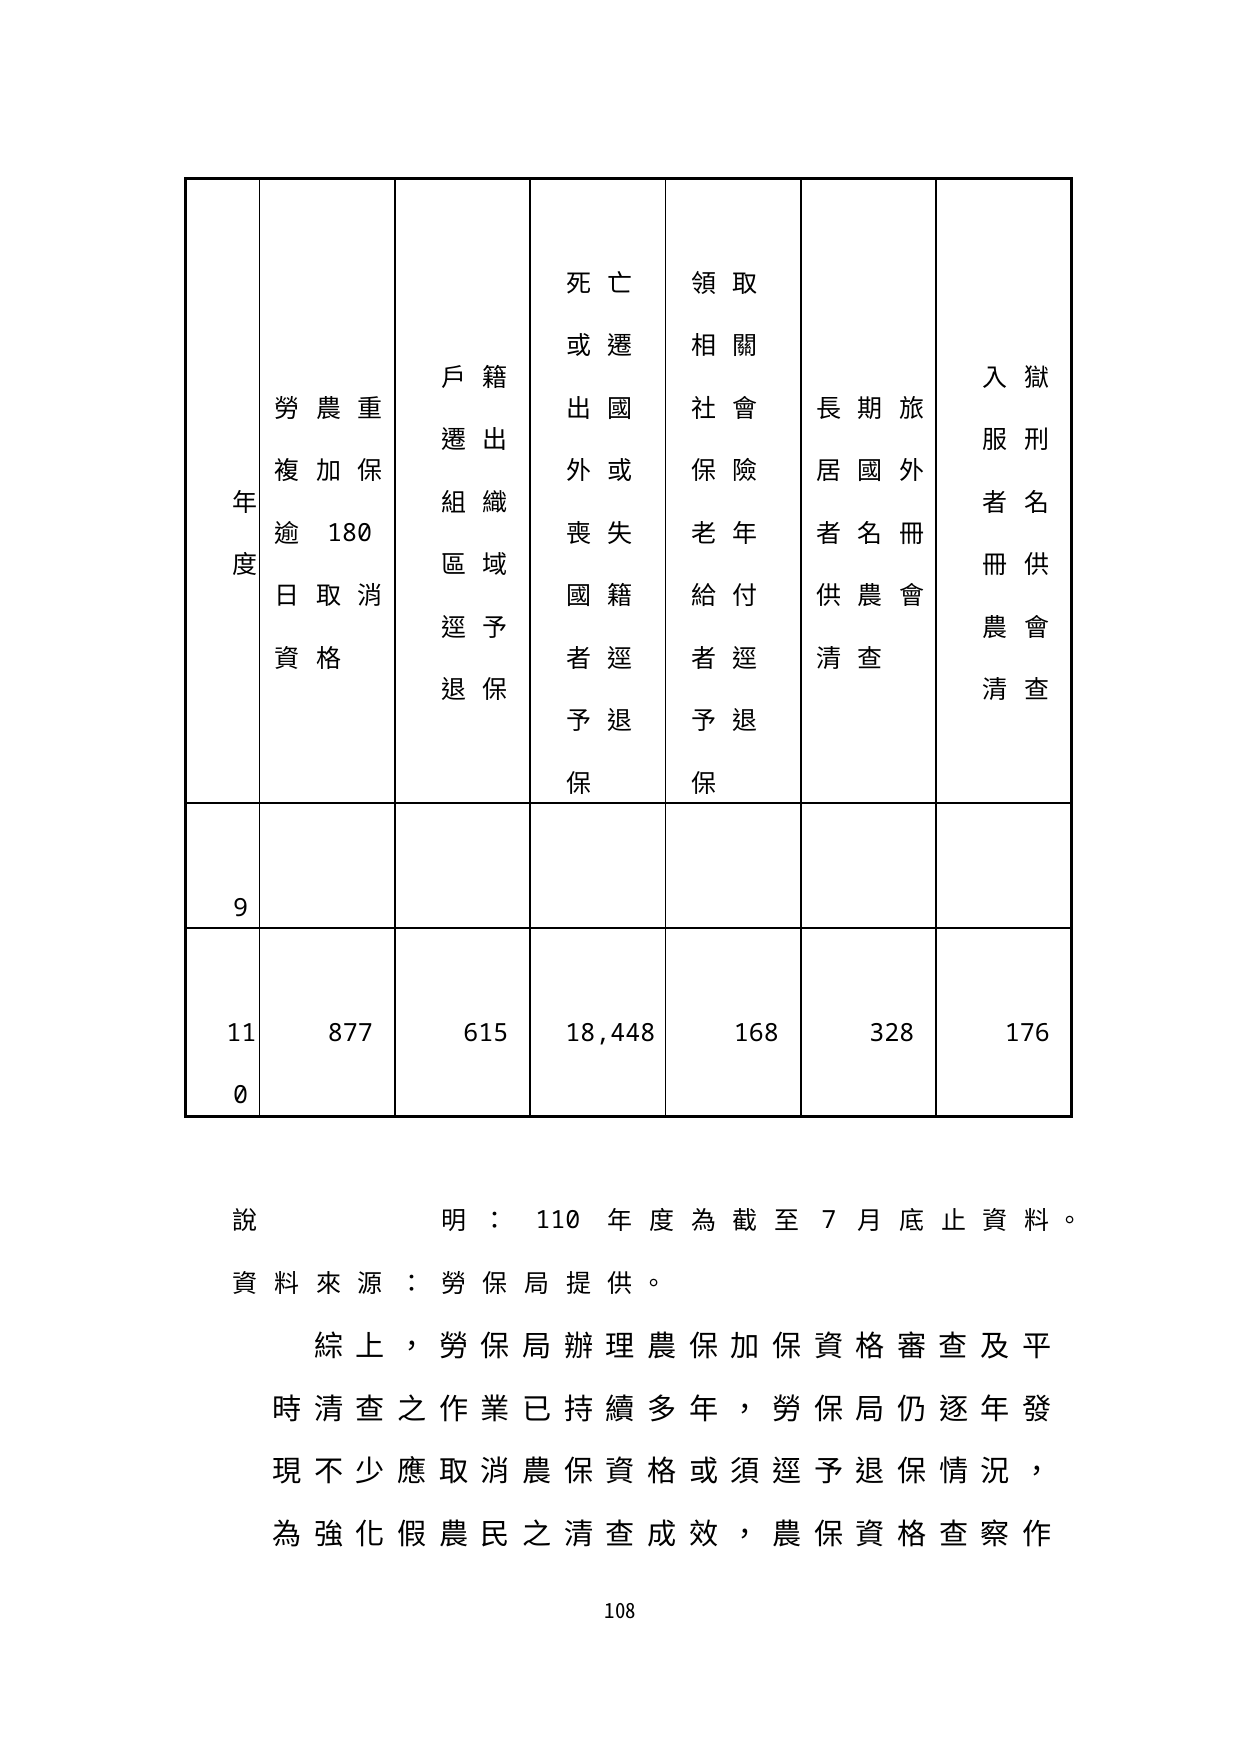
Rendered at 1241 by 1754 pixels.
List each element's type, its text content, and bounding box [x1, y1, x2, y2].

table_cell [531, 804, 665, 927]
table_header 死亡或遷出國外或喪失國籍者逕予退保 [531, 180, 665, 802]
table_cell 18,448 [531, 929, 665, 1115]
table_header 戶籍遷出組織區域逕予退保 [396, 180, 529, 802]
table_cell 168 [666, 929, 800, 1115]
table_cell 615 [396, 929, 529, 1115]
table_cell 110 [187, 929, 259, 1115]
table_header 領取相關社會保險老年給付者逕予退保 [666, 180, 800, 802]
table_header 長期旅居國外者名冊供農會清查 [802, 180, 935, 802]
table_header 入獄服刑者名冊供農會清查 [937, 180, 1070, 802]
table_cell [396, 804, 529, 927]
table_cell [260, 804, 394, 927]
text 資料來源：勞保局提供。 [184, 1240, 1058, 1302]
table_header 年度 [187, 180, 259, 802]
table_cell [802, 804, 935, 927]
table_cell 9 [187, 804, 259, 927]
text 說 明：110年度為截至7月底止資料。 [184, 1177, 1058, 1240]
table_header 勞農重複加保逾180日取消資格 [260, 180, 394, 802]
text 綜上，勞保局辦理農保加保資格審查及平時清查之作業已持續多年，勞保局仍逐年發現不少應取消農保資格或須逕予退保情況，為強化假農民之清查成效，農保資格查察作 [242, 1302, 1058, 1552]
table_cell 176 [937, 929, 1070, 1115]
table_cell [937, 804, 1070, 927]
table_cell [666, 804, 800, 927]
table_cell 328 [802, 929, 935, 1115]
table_cell 877 [260, 929, 394, 1115]
